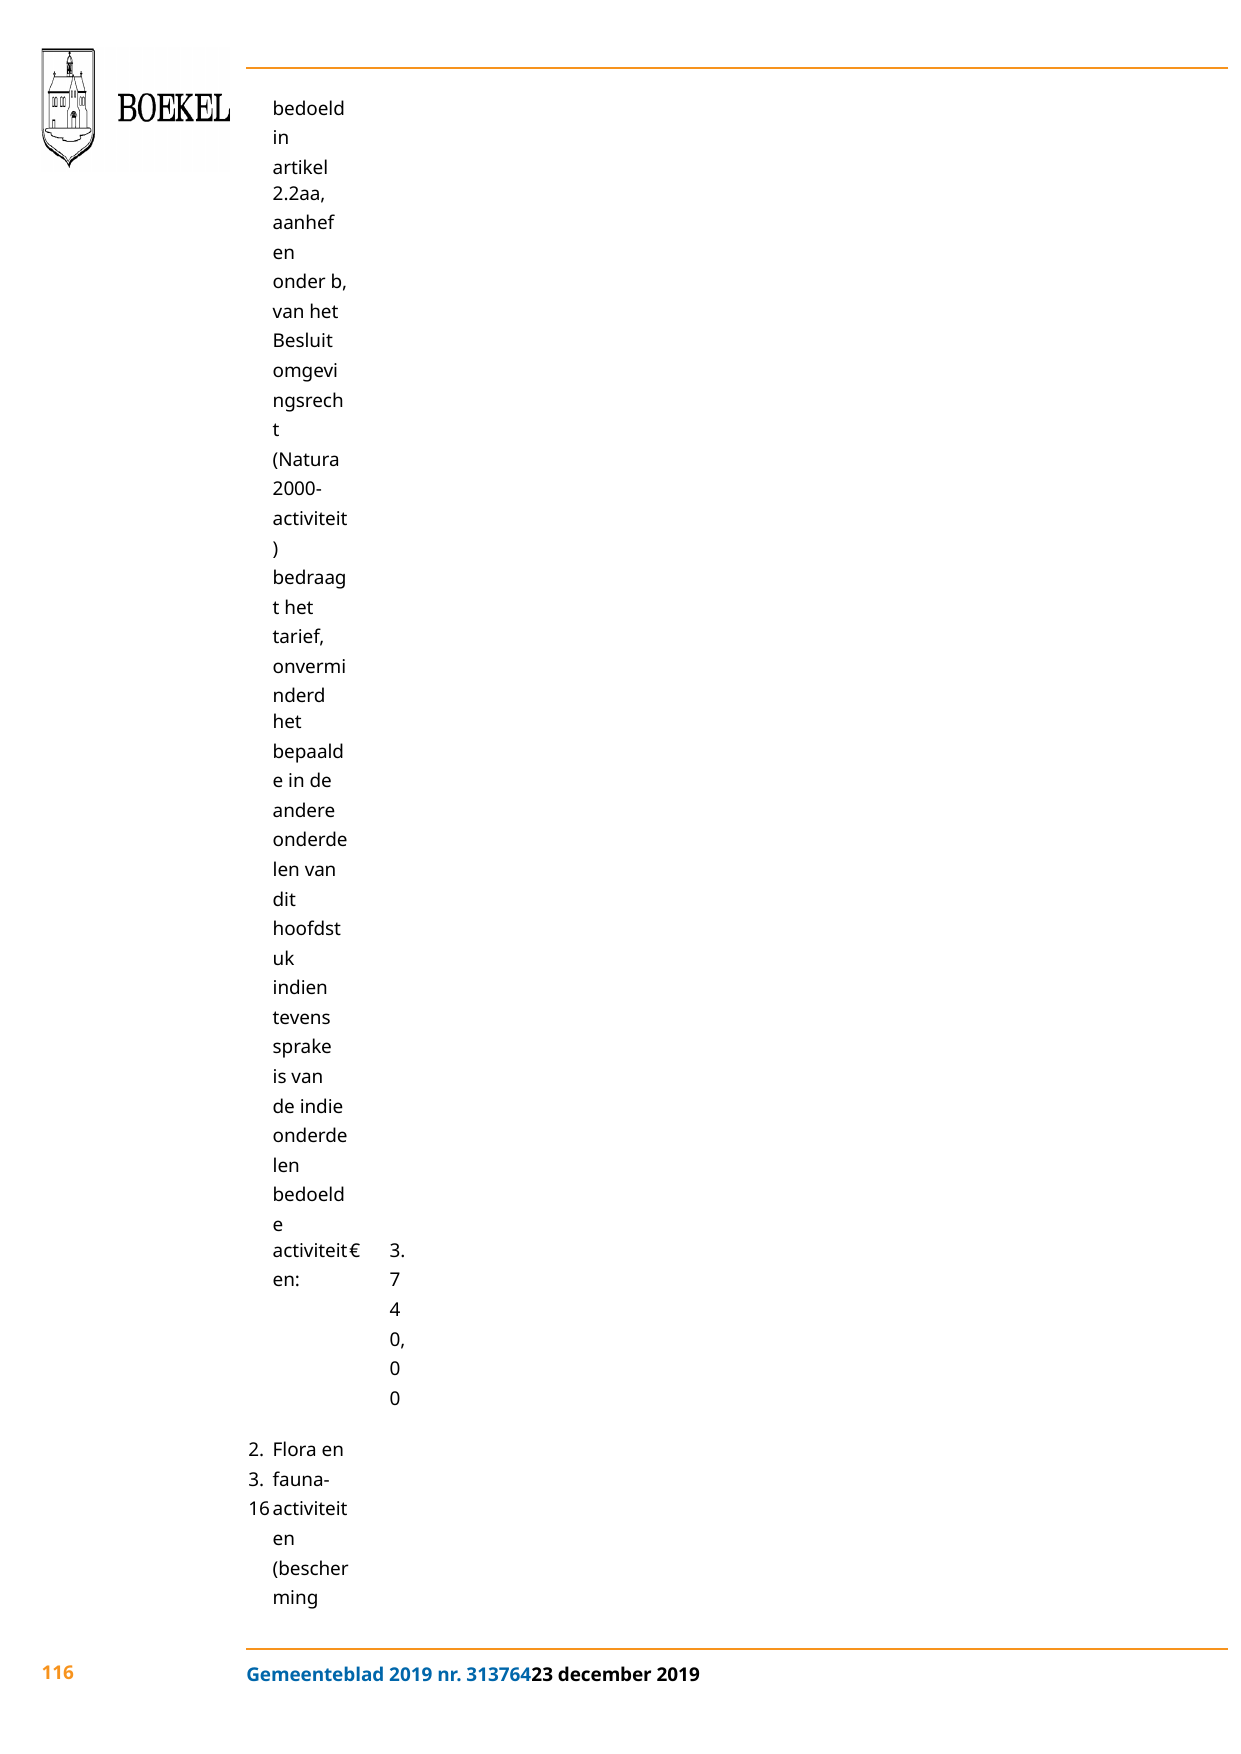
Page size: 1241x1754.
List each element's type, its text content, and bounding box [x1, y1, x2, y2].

table_cell [369, 1436, 389, 1610]
table_cell [590, 708, 630, 1237]
table_cell [951, 1411, 991, 1436]
table_cell [1031, 1411, 1071, 1436]
table_cell [1111, 708, 1152, 1237]
table_cell [389, 708, 409, 1237]
table_cell [750, 708, 790, 1237]
table_cell [469, 1436, 509, 1610]
table_cell [349, 708, 369, 1237]
table_cell activiteiten: [273, 1237, 349, 1411]
table_cell [550, 1436, 590, 1610]
table_cell [710, 1237, 750, 1411]
table_cell [389, 95, 409, 180]
table_cell [248, 708, 272, 1237]
table_cell [1111, 1237, 1152, 1411]
table_cell [1071, 1436, 1111, 1610]
table_cell [590, 1436, 630, 1610]
table_cell [1031, 95, 1071, 180]
picture [41, 47, 231, 172]
table_cell [630, 95, 670, 180]
table_cell [273, 1411, 349, 1436]
table_cell [911, 1411, 951, 1436]
table_cell [750, 1411, 790, 1436]
table_cell [870, 180, 911, 708]
table_cell [248, 1237, 272, 1411]
table_cell [991, 180, 1031, 708]
table_cell 2.2aa, aanhef en onder b, van het Besluit omgevingsrecht (Natura 2000-activiteit) bedraagt het tarief, onverminderd [273, 180, 349, 708]
table_cell [248, 95, 272, 180]
table_cell [991, 95, 1031, 180]
table_cell [550, 1237, 590, 1411]
table_cell [710, 180, 750, 708]
table_cell [790, 708, 830, 1237]
table_cell € [349, 1237, 369, 1411]
table_cell [349, 1436, 369, 1610]
table_cell [510, 180, 549, 708]
table_cell 3.740,00 [389, 1237, 409, 1411]
table_cell [429, 1411, 469, 1436]
table_cell [670, 1237, 710, 1411]
table_cell [510, 1411, 549, 1436]
table_cell [369, 1411, 389, 1436]
table_cell [248, 1411, 272, 1436]
table_cell [429, 708, 469, 1237]
table_cell [389, 180, 409, 708]
table_cell [630, 1237, 670, 1411]
table_cell [429, 1237, 469, 1411]
table_cell [409, 1237, 429, 1411]
table_cell [750, 1436, 790, 1610]
table_cell [369, 708, 389, 1237]
table_cell [790, 1237, 830, 1411]
table_cell [911, 1436, 951, 1610]
table_cell [790, 1411, 830, 1436]
table_cell [1111, 180, 1152, 708]
table_cell [349, 1411, 369, 1436]
table_cell [991, 1411, 1031, 1436]
table_cell [369, 180, 389, 708]
table_cell [710, 708, 750, 1237]
table_cell [790, 180, 830, 708]
table_cell [1071, 95, 1111, 180]
table_cell [409, 1411, 429, 1436]
table_cell [790, 1436, 830, 1610]
table_cell Flora en fauna-activiteiten (bescherming [273, 1436, 349, 1610]
table_cell [750, 95, 790, 180]
table_cell [1071, 1237, 1111, 1411]
table_cell [710, 1436, 750, 1610]
table_cell [590, 180, 630, 708]
table_cell [510, 1436, 549, 1610]
table_cell [951, 180, 991, 708]
table_cell [429, 95, 469, 180]
table_cell [349, 180, 369, 708]
table_cell [670, 95, 710, 180]
table_cell [369, 95, 389, 180]
table_cell [1031, 708, 1071, 1237]
table_cell [870, 1436, 911, 1610]
table_cell [951, 1237, 991, 1411]
table_cell [1031, 1436, 1071, 1610]
table_cell [1111, 1411, 1152, 1436]
table_cell [670, 180, 710, 708]
table_cell [951, 1436, 991, 1610]
table_cell [911, 708, 951, 1237]
table_cell 2.3.16 [248, 1436, 272, 1610]
table_cell [630, 180, 670, 708]
table_cell [550, 1411, 590, 1436]
table_cell [1031, 180, 1071, 708]
table_cell [991, 1436, 1031, 1610]
table_cell [830, 1411, 870, 1436]
table_cell [369, 1237, 389, 1411]
table_cell [429, 1436, 469, 1610]
table_cell [670, 1411, 710, 1436]
table_cell [830, 1237, 870, 1411]
table_cell [830, 1436, 870, 1610]
table_cell [870, 1237, 911, 1411]
table_cell bedoeld in artikel [273, 95, 349, 180]
table_cell [951, 708, 991, 1237]
table_cell [389, 1436, 409, 1610]
table_cell [389, 1411, 409, 1436]
table_cell [248, 180, 272, 708]
table_cell [1111, 95, 1152, 180]
table_cell [790, 95, 830, 180]
table_cell [469, 95, 509, 180]
table_cell [670, 708, 710, 1237]
table_cell [469, 1411, 509, 1436]
table_cell [1111, 1436, 1152, 1610]
table_cell [670, 1436, 710, 1610]
table_cell [710, 95, 750, 180]
table_cell [429, 180, 469, 708]
table_cell het bepaalde in de andere onderdelen van dit hoofdstuk indien tevens sprake is van de indie onderdelen bedoelde [273, 708, 349, 1237]
table_cell [590, 95, 630, 180]
table_cell [469, 180, 509, 708]
table_cell [510, 708, 549, 1237]
table_cell [469, 708, 509, 1237]
table_cell [469, 1237, 509, 1411]
table_cell [750, 180, 790, 708]
table_cell [590, 1411, 630, 1436]
table_cell [911, 180, 951, 708]
table_cell [409, 708, 429, 1237]
table_cell [550, 708, 590, 1237]
table_cell [409, 95, 429, 180]
table_cell [870, 1411, 911, 1436]
table_cell [1071, 708, 1111, 1237]
table_cell [1031, 1237, 1071, 1411]
table_cell [991, 708, 1031, 1237]
table_cell [550, 95, 590, 180]
table_cell [1071, 180, 1111, 708]
table_cell [630, 1411, 670, 1436]
table_cell [830, 180, 870, 708]
table_cell [590, 1237, 630, 1411]
table_cell [409, 1436, 429, 1610]
table_cell [991, 1237, 1031, 1411]
table_cell [510, 95, 549, 180]
table_cell [710, 1411, 750, 1436]
table_cell [870, 95, 911, 180]
table_cell [830, 708, 870, 1237]
table_cell [550, 180, 590, 708]
table_cell [750, 1237, 790, 1411]
table_cell [630, 1436, 670, 1610]
table_cell [911, 95, 951, 180]
table_cell [911, 1237, 951, 1411]
table_cell [1071, 1411, 1111, 1436]
table_cell [951, 95, 991, 180]
table_cell [830, 95, 870, 180]
table_cell [510, 1237, 549, 1411]
table_cell [349, 95, 369, 180]
table_cell [870, 708, 911, 1237]
table_cell [630, 708, 670, 1237]
table_cell [409, 180, 429, 708]
